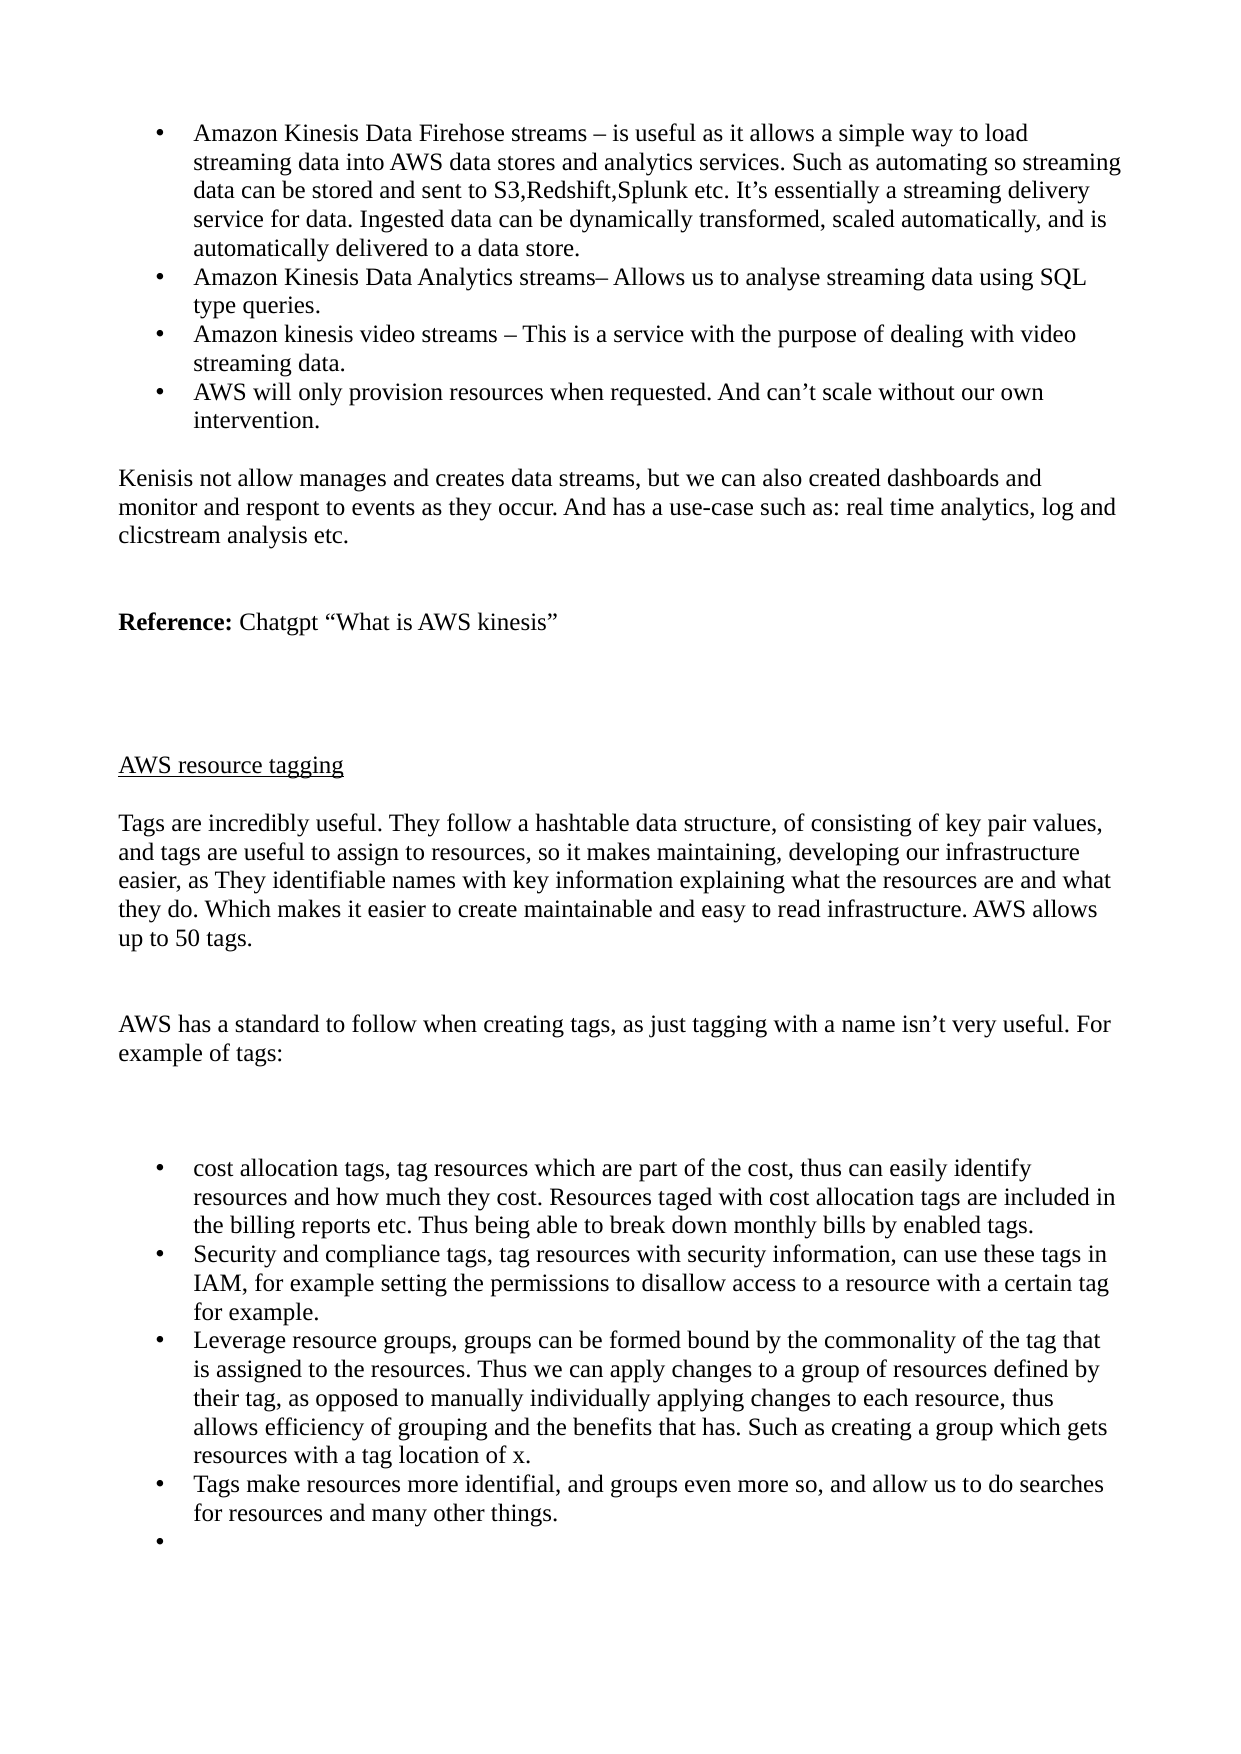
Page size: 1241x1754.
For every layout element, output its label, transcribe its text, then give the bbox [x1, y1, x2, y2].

text AWS resource tagging [118, 751, 1122, 779]
list Leverage resource groups, groups can be formed bound by the commonality of the tag that is assigned to the resources. Thus we can apply changes to a group of resources defined by their tag, as opposed to manually individually applying changes to each resource, thus allows efficiency of grouping and the benefits that has. Such as creating a group which gets resources with a tag location of x. [156, 1326, 1122, 1469]
list Security and compliance tags, tag resources with security information, can use these tags in IAM, for example setting the permissions to disallow access to a resource with a certain tag for example. [156, 1239, 1122, 1326]
list Amazon kinesis video streams – This is a service with the purpose of dealing with video streaming data. [156, 319, 1122, 377]
list AWS will only provision resources when requested. And can’t scale without our own intervention. [156, 377, 1122, 434]
text Tags are incredibly useful. They follow a hashtable data structure, of consisting of key pair values, and tags are useful to assign to resources, so it makes maintaining, developing our infrastructure easier, as They identifiable names with key information explaining what the resources are and what they do. Which makes it easier to create maintainable and easy to read infrastructure. AWS allows up to 50 tags. [118, 808, 1122, 952]
text Kenisis not allow manages and creates data streams, but we can also created dashboards and monitor and respont to events as they occur. And has a use-case such as: real time analytics, log and clicstream analysis etc. [118, 463, 1122, 549]
list Amazon Kinesis Data Analytics streams– Allows us to analyse streaming data using SQL type queries. [156, 262, 1122, 319]
list cost allocation tags, tag resources which are part of the cost, thus can easily identify resources and how much they cost. Resources taged with cost allocation tags are included in the billing reports etc. Thus being able to break down monthly bills by enabled tags. [156, 1153, 1122, 1239]
text Reference: Chatgpt “What is AWS kinesis” [118, 607, 1122, 636]
text AWS has a standard to follow when creating tags, as just tagging with a name isn’t very useful. For example of tags: [118, 1009, 1122, 1067]
list Amazon Kinesis Data Firehose streams – is useful as it allows a simple way to load streaming data into AWS data stores and analytics services. Such as automating so streaming data can be stored and sent to S3,Redshift,Splunk etc. It’s essentially a streaming delivery service for data. Ingested data can be dynamically transformed, scaled automatically, and is automatically delivered to a data store. [156, 118, 1122, 262]
list Tags make resources more identifial, and groups even more so, and allow us to do searches for resources and many other things. [156, 1469, 1122, 1527]
